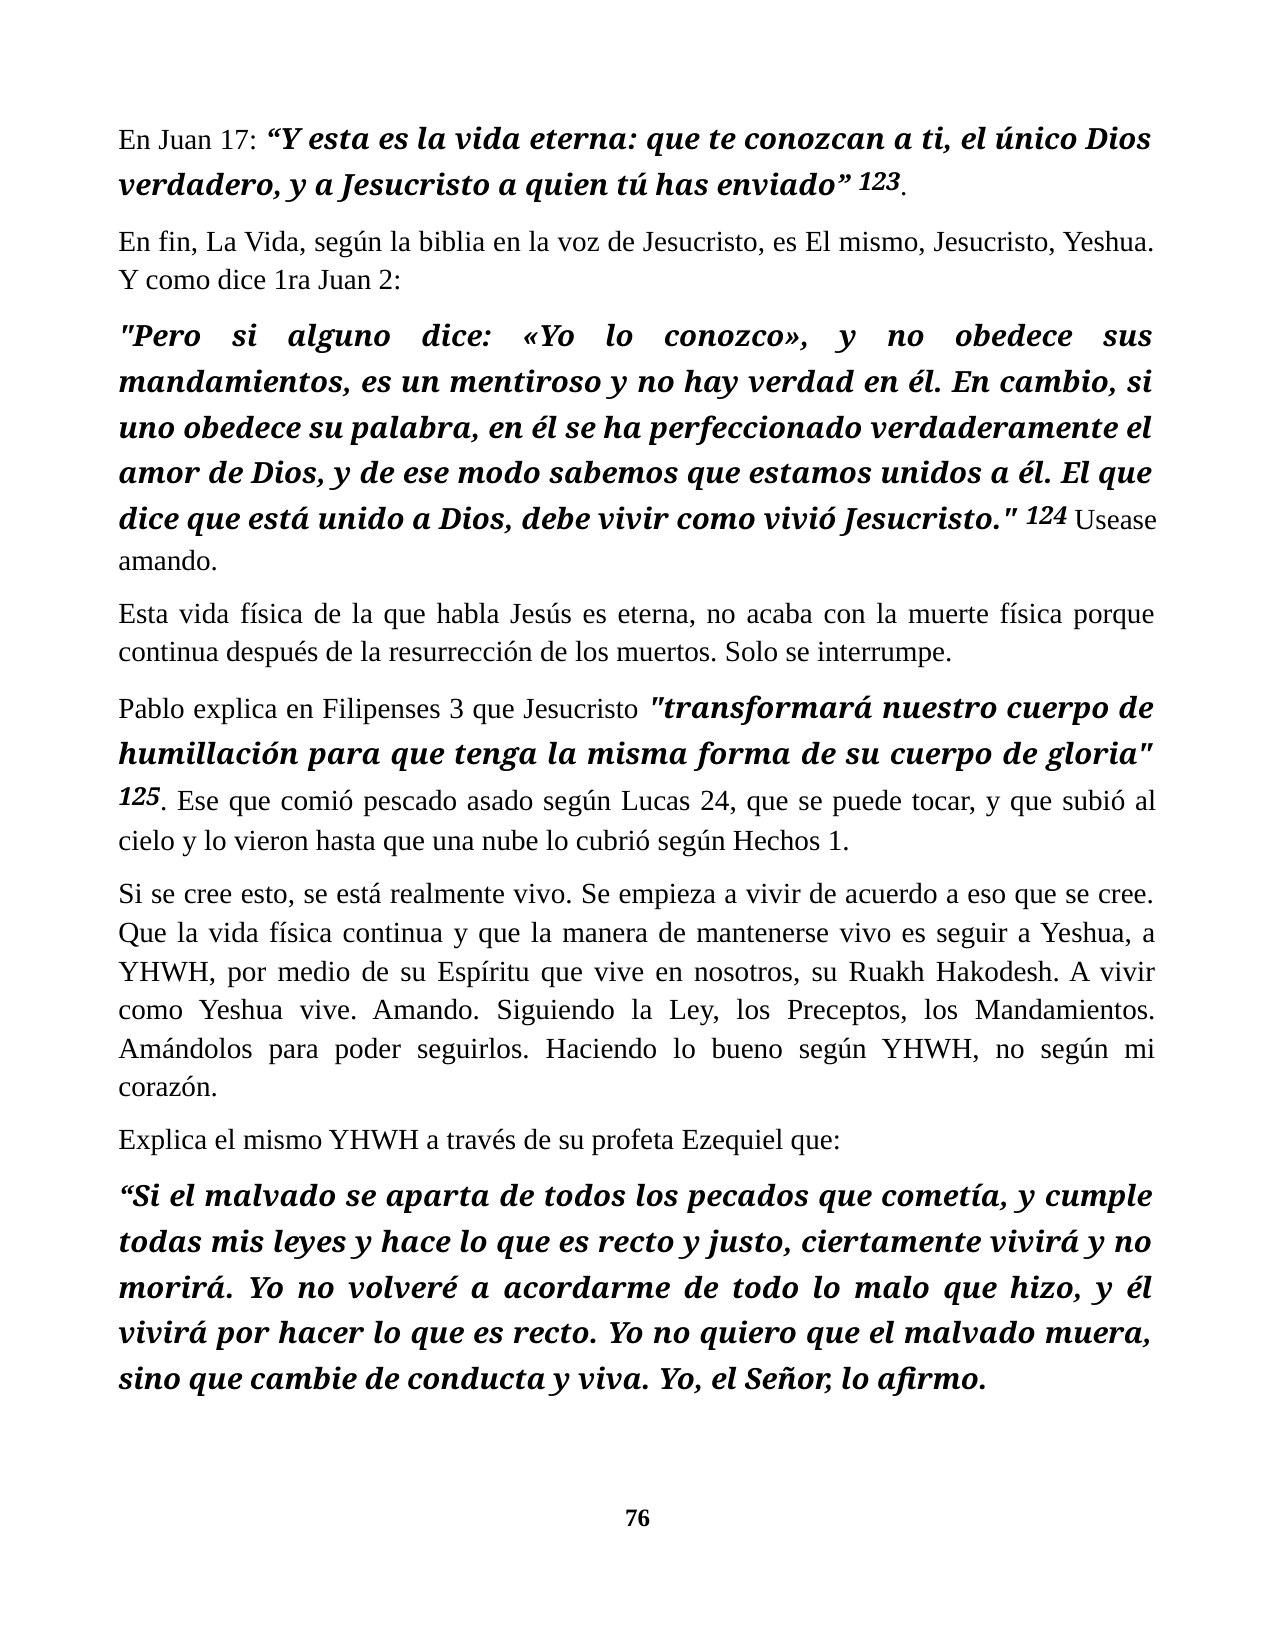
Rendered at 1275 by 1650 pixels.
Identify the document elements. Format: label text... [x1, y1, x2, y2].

text Esta vida física de la que habla Jesús es eterna, no acaba con la muerte física porque continua después de la resurrección de los muertos. Solo se interrumpe. [118, 596, 1157, 668]
text En Juan 17: “Y esta es la vida eterna: que te conozcan a ti, el único Dios verdadero, y a Jesucristo a quien tú has enviado” . [118, 118, 1157, 203]
text "Pero si alguno dice: «Yo lo conozco», y no obedece sus mandamientos, es un mentiroso y no hay verdad en él. En cambio, si uno obedece su palabra, en él se ha perfeccionado verdaderamente el amor de Dios, y de ese modo sabemos que estamos unidos a él. El que dice que está unido a Dios, debe vivir como vivió Jesucristo." Usease amando. [118, 316, 1157, 576]
text “Si el malvado se aparta de todos los pecados que cometía, y cumple todas mis leyes y hace lo que es recto y justo, ciertamente vivirá y no morirá. Yo no volveré a acordarme de todo lo malo que hizo, y él vivirá por hacer lo que es recto. Yo no quiero que el malvado muera, sino que cambie de conducta y viva. Yo, el Señor, lo afirmo. [118, 1176, 1157, 1398]
text Pablo explica en Filipenses 3 que Jesucristo "transformará nuestro cuerpo de humillación para que tenga la misma forma de su cuerpo de gloria" . Ese que comió pescado asado según Lucas 24, que se puede tocar, y que subió al cielo y lo vieron hasta que una nube lo cubrió según Hechos 1. [118, 688, 1157, 857]
text En fin, La Vida, según la biblia en la voz de Jesucristo, es El mismo, Jesucristo, Yeshua. Y como dice 1ra Juan 2: [118, 224, 1157, 296]
text Si se cree esto, se está realmente vivo. Se empieza a vivir de acuerdo a eso que se cree. Que la vida física continua y que la manera de mantenerse vivo es seguir a Yeshua, a YHWH, por medio de su Espíritu que vive en nosotros, su Ruakh Hakodesh. A vivir como Yeshua vive. Amando. Siguiendo la Ley, los Preceptos, los Mandamientos. Amándolos para poder seguirlos. Haciendo lo bueno según YHWH, no según mi corazón. [118, 877, 1157, 1103]
text Explica el mismo YHWH a través de su profeta Ezequiel que: [118, 1122, 1157, 1156]
